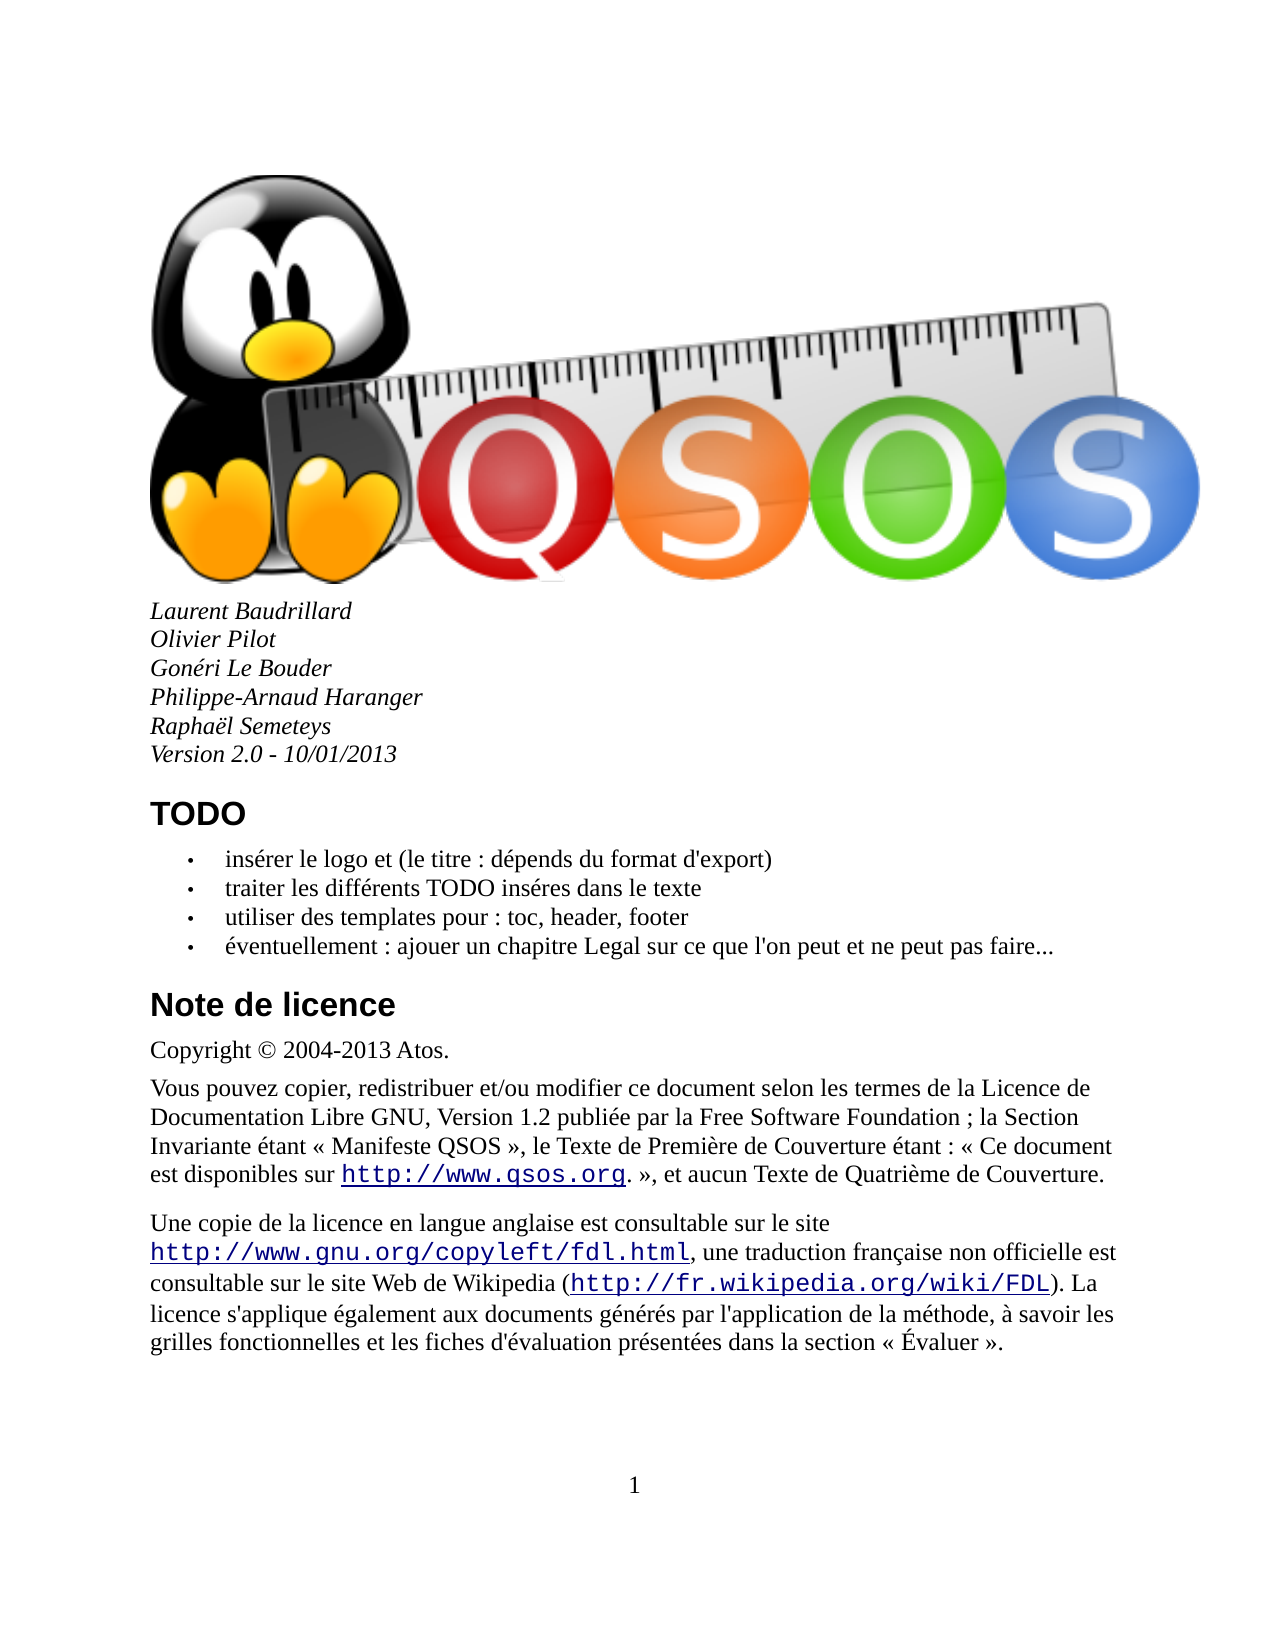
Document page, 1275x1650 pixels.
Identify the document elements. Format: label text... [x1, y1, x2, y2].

text Philippe-Arnaud Haranger [150, 682, 1125, 711]
text Vous pouvez copier, redistribuer et/ou modifier ce document selon les termes de la Licence de Documentation Libre GNU, Version 1.2 publiée par la Free Software Foundation ; la Section Invariante étant « Manifeste QSOS », le Texte de Première de Couverture étant : « Ce document est disponibles sur http://www.qsos.org. », et aucun Texte de Quatrième de Couverture. [150, 1073, 1125, 1190]
text Une copie de la licence en langue anglaise est consultable sur le site http://www.gnu.org/copyleft/fdl.html, une traduction française non officielle est consultable sur le site Web de Wikipedia (http://fr.wikipedia.org/wiki/FDL). La licence s'applique également aux documents générés par l'application de la méthode, à savoir les grilles fonctionnelles et les fiches d'évaluation présentées dans la section « Évaluer ». [150, 1208, 1125, 1356]
text Copyright © 2004-2013 Atos. [150, 1036, 1125, 1064]
picture [150, 175, 1200, 584]
text Laurent Baudrillard [150, 596, 1125, 624]
list traiter les différents TODO inséres dans le texte [187, 873, 1125, 902]
list insérer le logo et (le titre : dépends du format d'export) [187, 844, 1125, 873]
subtitle TODO [150, 793, 1125, 832]
text Gonéri Le Bouder [150, 653, 1125, 682]
text Raphaël Semeteys [150, 711, 1125, 739]
text Olivier Pilot [150, 624, 1125, 653]
list utiliser des templates pour : toc, header, footer [187, 902, 1125, 931]
list éventuellement : ajouer un chapitre Legal sur ce que l'on peut et ne peut pas faire... [187, 931, 1125, 959]
subtitle Note de licence [150, 984, 1125, 1023]
text Version 2.0 - 10/01/2013 [150, 739, 1125, 768]
